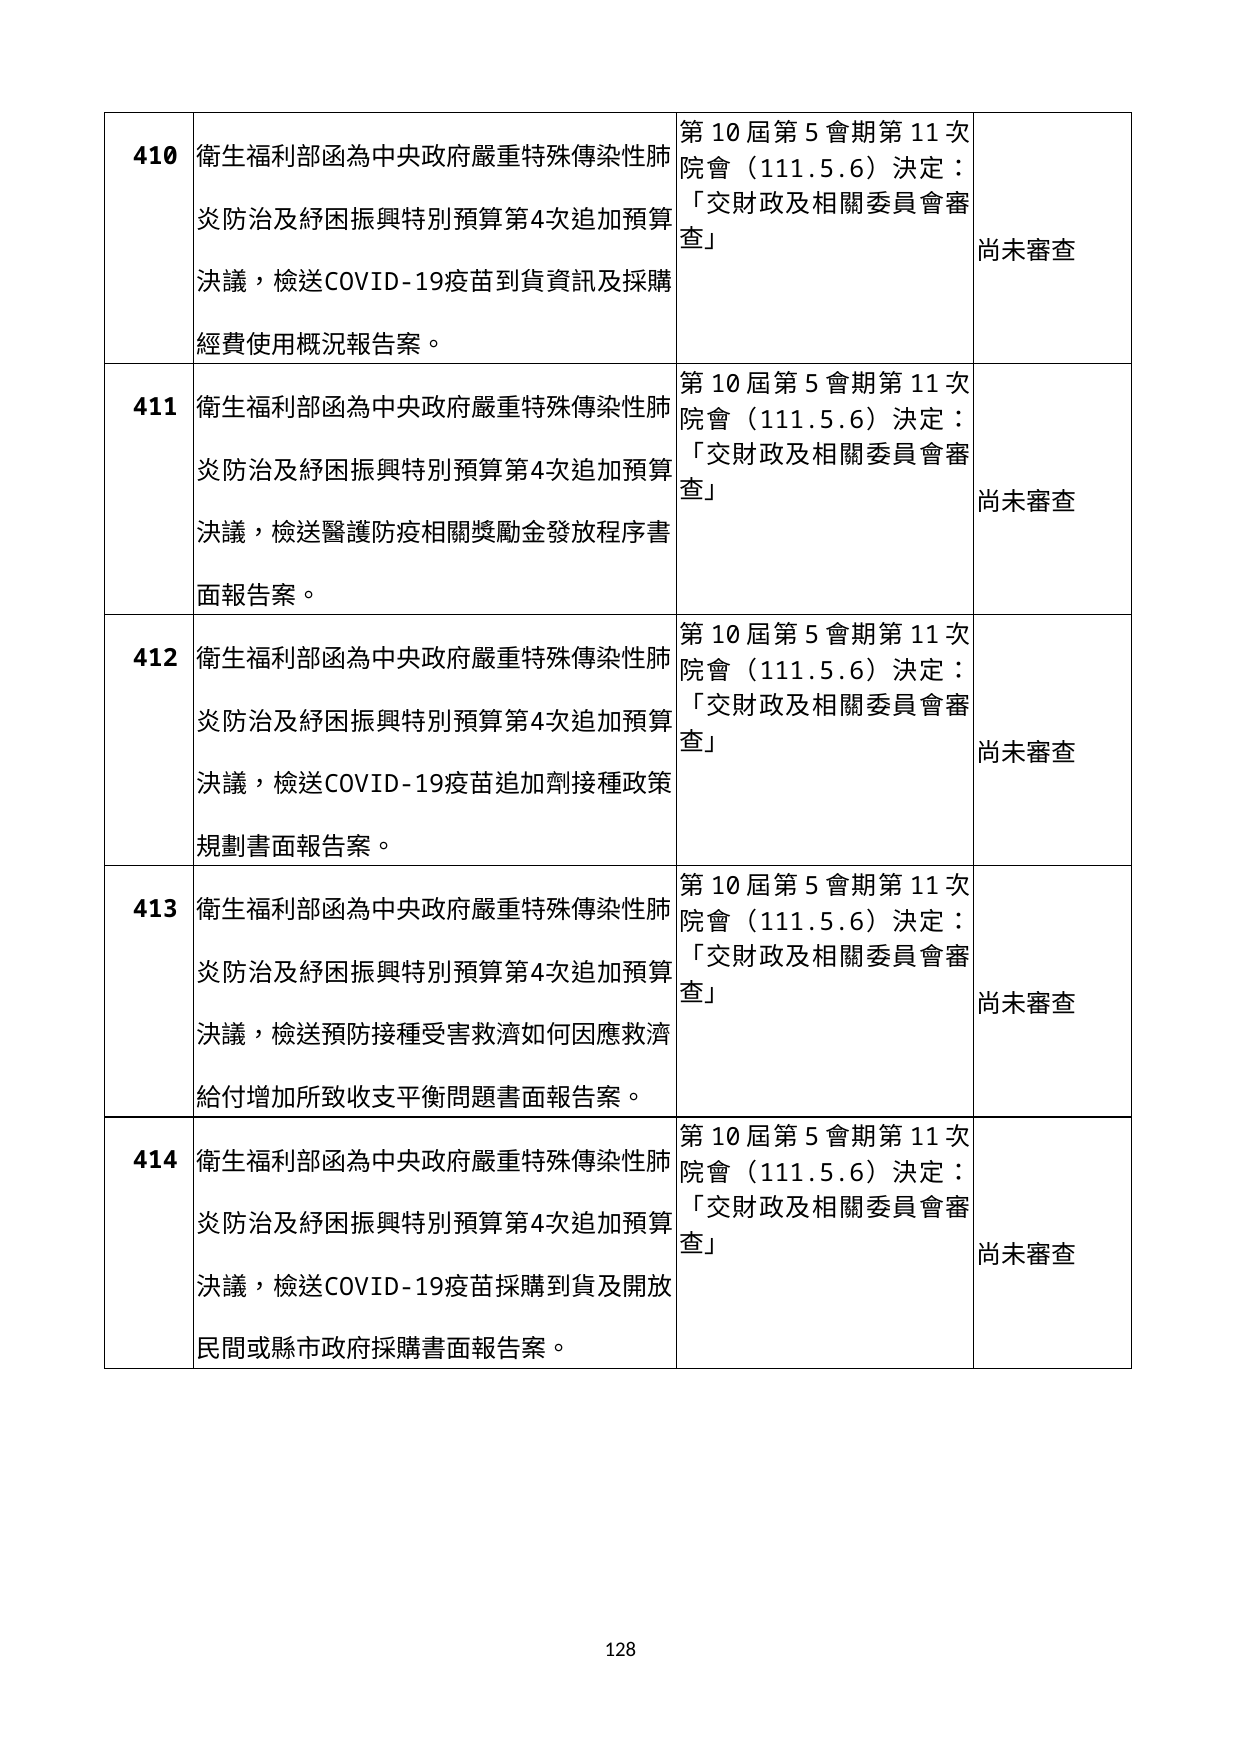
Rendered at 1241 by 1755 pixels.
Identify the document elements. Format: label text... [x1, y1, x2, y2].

table_cell 衛生福利部函為中央政府嚴重特殊傳染性肺炎防治及紓困振興特別預算第4次追加預算決議，檢送預防接種受害救濟如何因應救濟給付增加所致收支平衡問題書面報告案。 [194, 866, 676, 1116]
table_cell [1132, 363, 1136, 614]
table_cell 尚未審查 [974, 866, 1131, 1116]
table_cell [1132, 1116, 1136, 1367]
table_cell 衛生福利部函為中央政府嚴重特殊傳染性肺炎防治及紓困振興特別預算第4次追加預算決議，檢送COVID-19疫苗追加劑接種政策規劃書面報告案。 [194, 615, 676, 865]
table_cell [105, 113, 193, 363]
table_cell 尚未審查 [974, 615, 1131, 865]
table_cell 衛生福利部函為中央政府嚴重特殊傳染性肺炎防治及紓困振興特別預算第4次追加預算決議，檢送COVID-19疫苗到貨資訊及採購經費使用概況報告案。 [194, 113, 676, 363]
table_cell 第10屆第5會期第11次院會（111.5.6）決定：「交財政及相關委員會審查」 [677, 615, 973, 865]
table_cell [105, 615, 193, 865]
table_cell 尚未審查 [974, 113, 1131, 363]
table_cell 尚未審查 [974, 1118, 1131, 1367]
table_cell 第10屆第5會期第11次院會（111.5.6）決定：「交財政及相關委員會審查」 [677, 1118, 973, 1367]
table_cell 衛生福利部函為中央政府嚴重特殊傳染性肺炎防治及紓困振興特別預算第4次追加預算決議，檢送醫護防疫相關獎勵金發放程序書面報告案。 [194, 364, 676, 614]
table_cell 第10屆第5會期第11次院會（111.5.6）決定：「交財政及相關委員會審查」 [677, 113, 973, 363]
table_cell [105, 1118, 193, 1367]
table_cell [105, 866, 193, 1116]
table_cell 第10屆第5會期第11次院會（111.5.6）決定：「交財政及相關委員會審查」 [677, 364, 973, 614]
table_cell [1132, 614, 1136, 865]
table_cell 第10屆第5會期第11次院會（111.5.6）決定：「交財政及相關委員會審查」 [677, 866, 973, 1116]
table_cell [1132, 112, 1136, 363]
table_cell [1132, 865, 1136, 1116]
table_cell [105, 364, 193, 614]
table_cell 尚未審查 [974, 364, 1131, 614]
table_cell 衛生福利部函為中央政府嚴重特殊傳染性肺炎防治及紓困振興特別預算第4次追加預算決議，檢送COVID-19疫苗採購到貨及開放民間或縣市政府採購書面報告案。 [194, 1118, 676, 1367]
